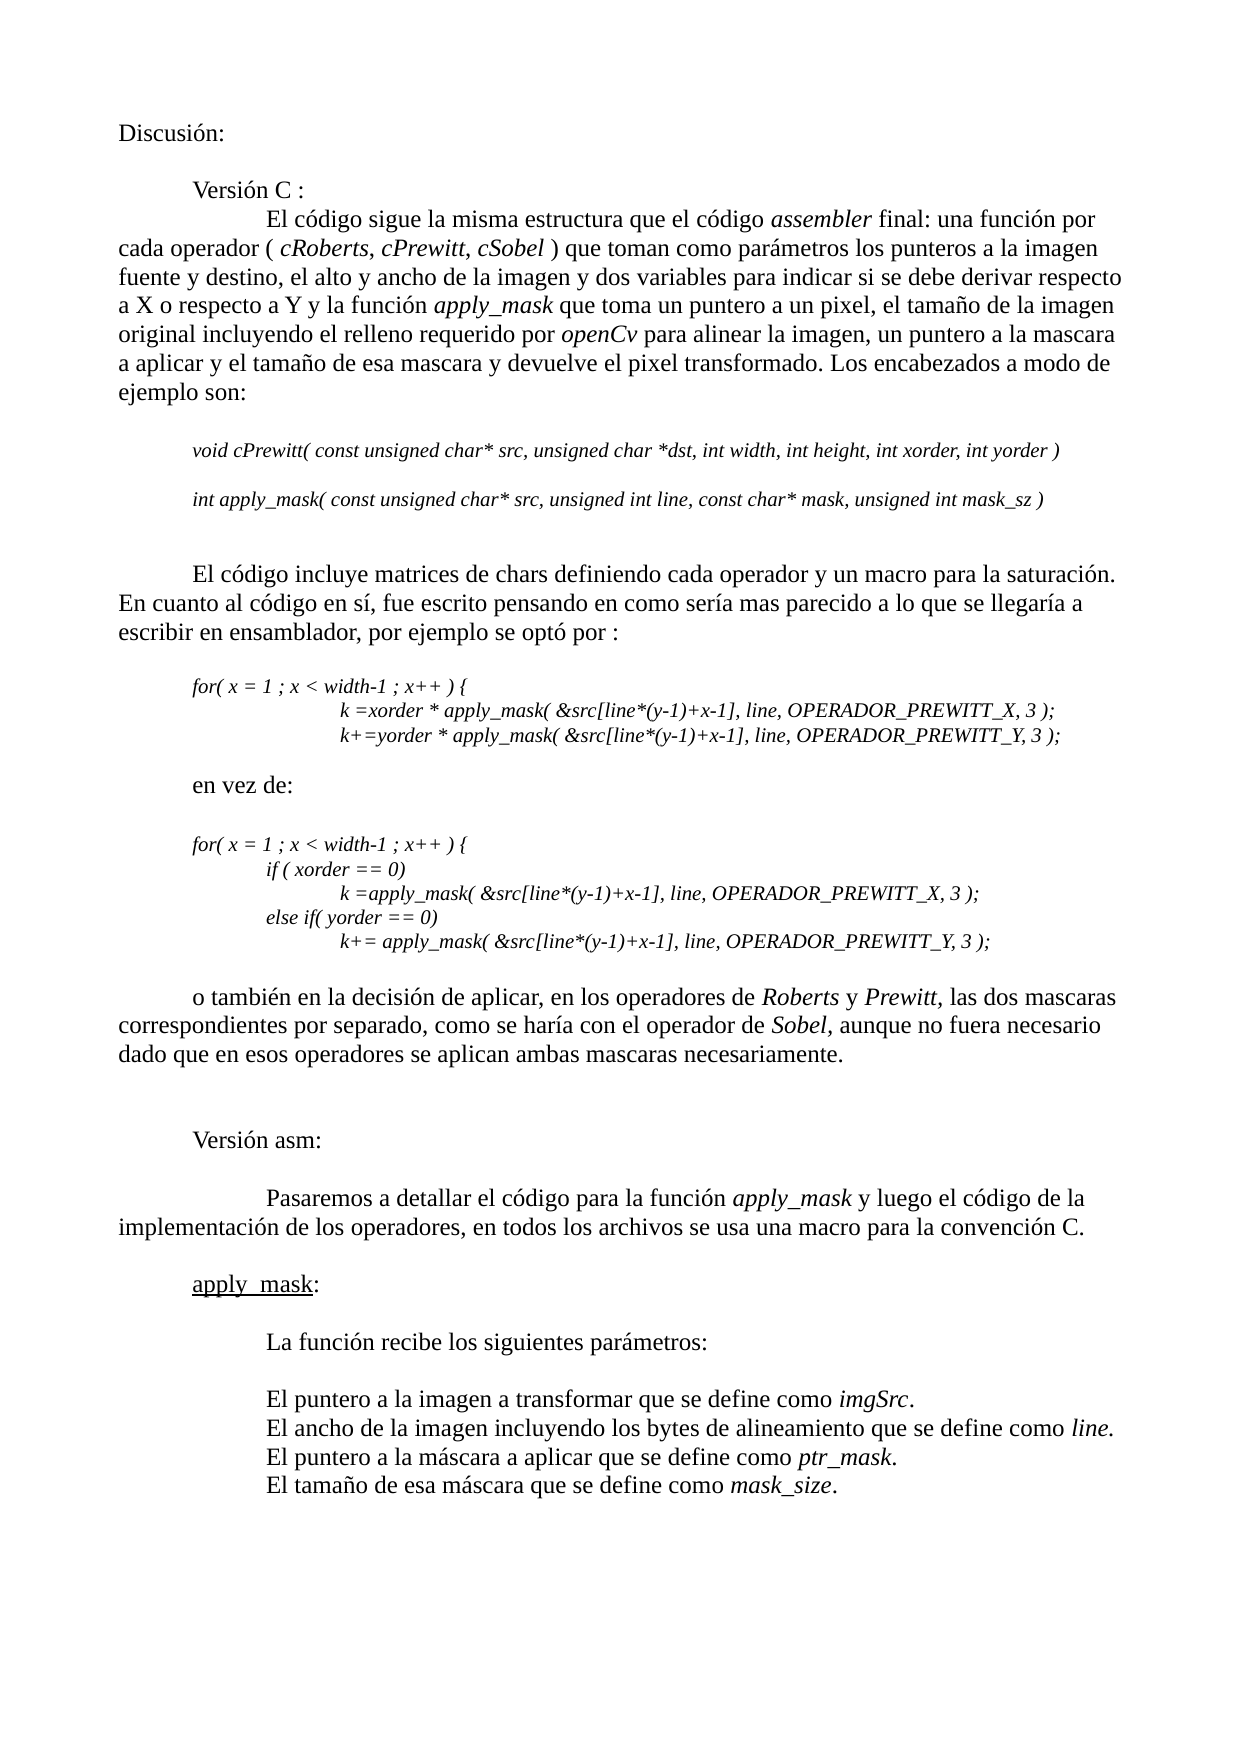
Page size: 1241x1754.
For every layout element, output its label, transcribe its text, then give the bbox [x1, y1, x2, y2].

text El ancho de la imagen incluyendo los bytes de alineamiento que se define como line. [118, 1413, 1122, 1442]
text k+= apply_mask( &src[line*(y-1)+x-1], line, OPERADOR_PREWITT_Y, 3 ); [118, 929, 1122, 953]
text for( x = 1 ; x < width-1 ; x++ ) { [118, 674, 1122, 698]
text k+=yorder * apply_mask( &src[line*(y-1)+x-1], line, OPERADOR_PREWITT_Y, 3 ); [118, 722, 1122, 747]
text El tamaño de esa máscara que se define como mask_size. [118, 1471, 1122, 1499]
text k =apply_mask( &src[line*(y-1)+x-1], line, OPERADOR_PREWITT_X, 3 ); [118, 881, 1122, 905]
text Pasaremos a detallar el código para la función apply_mask y luego el código de la implementación de los operadores, en todos los archivos se usa una macro para la convención C. [118, 1183, 1122, 1241]
text int apply_mask( const unsigned char* src, unsigned int line, const char* mask, unsigned int mask_sz ) [118, 487, 1122, 511]
text void cPrewitt( const unsigned char* src, unsigned char *dst, int width, int height, int xorder, int yorder ) [118, 434, 1122, 463]
text k =xorder * apply_mask( &src[line*(y-1)+x-1], line, OPERADOR_PREWITT_X, 3 ); [118, 698, 1122, 722]
text en vez de: [118, 771, 1122, 799]
text El puntero a la máscara a aplicar que se define como ptr_mask. [118, 1442, 1122, 1471]
text o también en la decisión de aplicar, en los operadores de Roberts y Prewitt, las dos mascaras correspondientes por separado, como se haría con el operador de Sobel, aunque no fuera necesario dado que en esos operadores se aplican ambas mascaras necesariamente. [118, 982, 1122, 1068]
text else if( yorder == 0) [118, 905, 1122, 929]
text for( x = 1 ; x < width-1 ; x++ ) { [118, 828, 1122, 857]
text El puntero a la imagen a transformar que se define como imgSrc. [118, 1384, 1122, 1413]
text apply_mask: [118, 1269, 1122, 1298]
text Versión C : [118, 176, 1122, 204]
text La función recibe los siguientes parámetros: [118, 1327, 1122, 1356]
text Versión asm: [118, 1126, 1122, 1154]
text if ( xorder == 0) [118, 857, 1122, 881]
text El código sigue la misma estructura que el código assembler final: una función por cada operador ( cRoberts, cPrewitt, cSobel ) que toman como parámetros los punteros a la imagen fuente y destino, el alto y ancho de la imagen y dos variables para indicar si se debe derivar respecto a X o respecto a Y y la función apply_mask que toma un puntero a un pixel, el tamaño de la imagen original incluyendo el relleno requerido por openCv para alinear la imagen, un puntero a la mascara a aplicar y el tamaño de esa mascara y devuelve el pixel transformado. Los encabezados a modo de ejemplo son: [118, 204, 1122, 406]
text Discusión: [118, 118, 1122, 147]
text El código incluye matrices de chars definiendo cada operador y un macro para la saturación. En cuanto al código en sí, fue escrito pensando en como sería mas parecido a lo que se llegaría a escribir en ensamblador, por ejemplo se optó por : [118, 559, 1122, 646]
